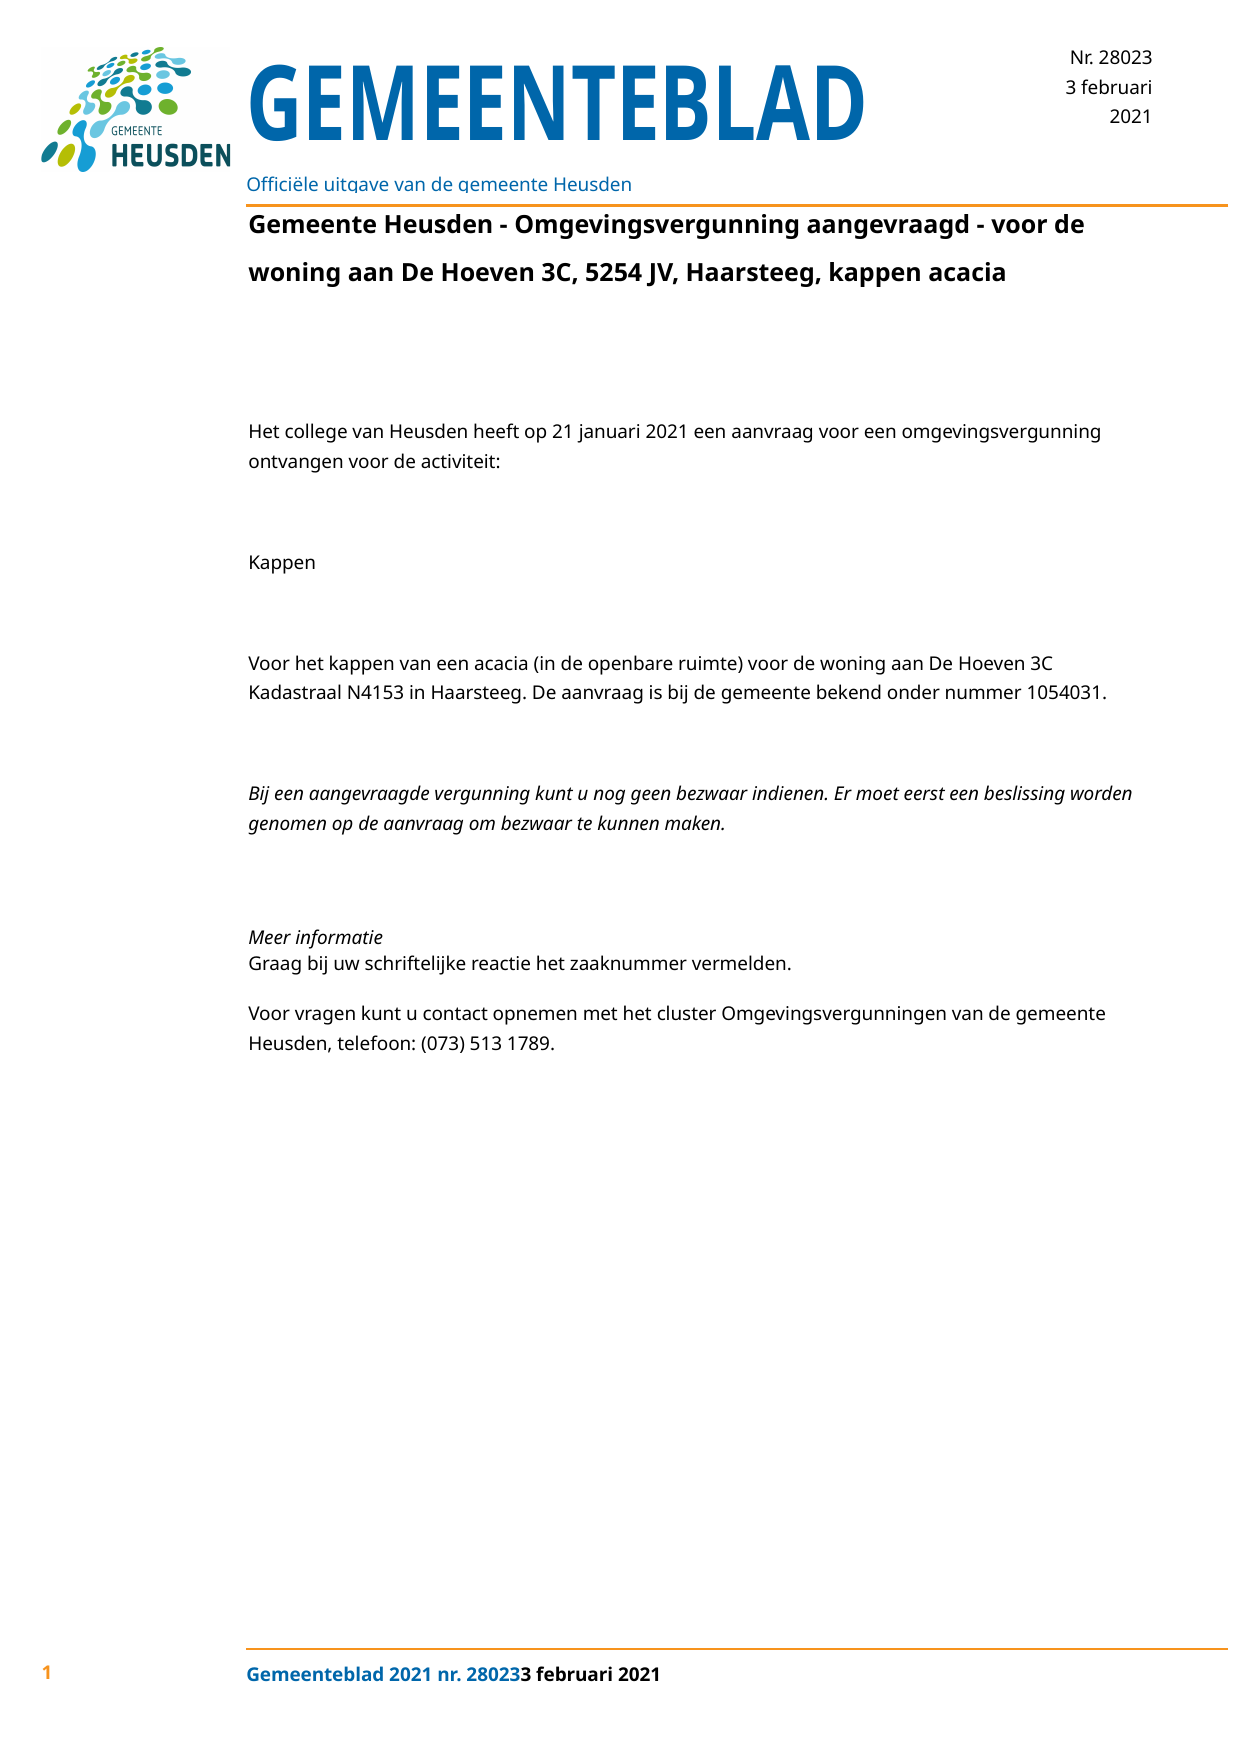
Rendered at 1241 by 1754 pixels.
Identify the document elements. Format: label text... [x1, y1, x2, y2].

text Voor het kappen van een acacia (in de openbare ruimte) voor de woning aan De Hoeven 3C Kadastraal N4153 in Haarsteeg. De aanvraag is bij de gemeente bekend onder nummer 1054031. [248, 650, 1152, 705]
text Het college van Heusden heeft op 21 januari 2021 een aanvraag voor een omgevingsvergunning ontvangen voor de activiteit: [248, 419, 1152, 474]
text Bij een aangevraagde vergunning kunt u nog geen bezwaar indienen. Er moet eerst een beslissing worden genomen op de aanvraag om bezwaar te kunnen maken. [248, 780, 1152, 836]
text Gemeente Heusden - Omgevingsvergunning aangevraagd - voor de woning aan De Hoeven 3C, 5254 JV, Haarsteeg, kappen acacia [248, 207, 1152, 288]
text Voor vragen kunt u contact opnemen met het cluster Omgevingsvergunningen van de gemeente Heusden, telefoon: (073) 513 1789. [248, 1001, 1152, 1056]
text Kappen [248, 549, 1152, 575]
text Meer informatie [248, 924, 1152, 950]
text Graag bij uw schriftelijke reactie het zaaknummer vermelden. [248, 950, 1152, 976]
picture [41, 47, 231, 172]
